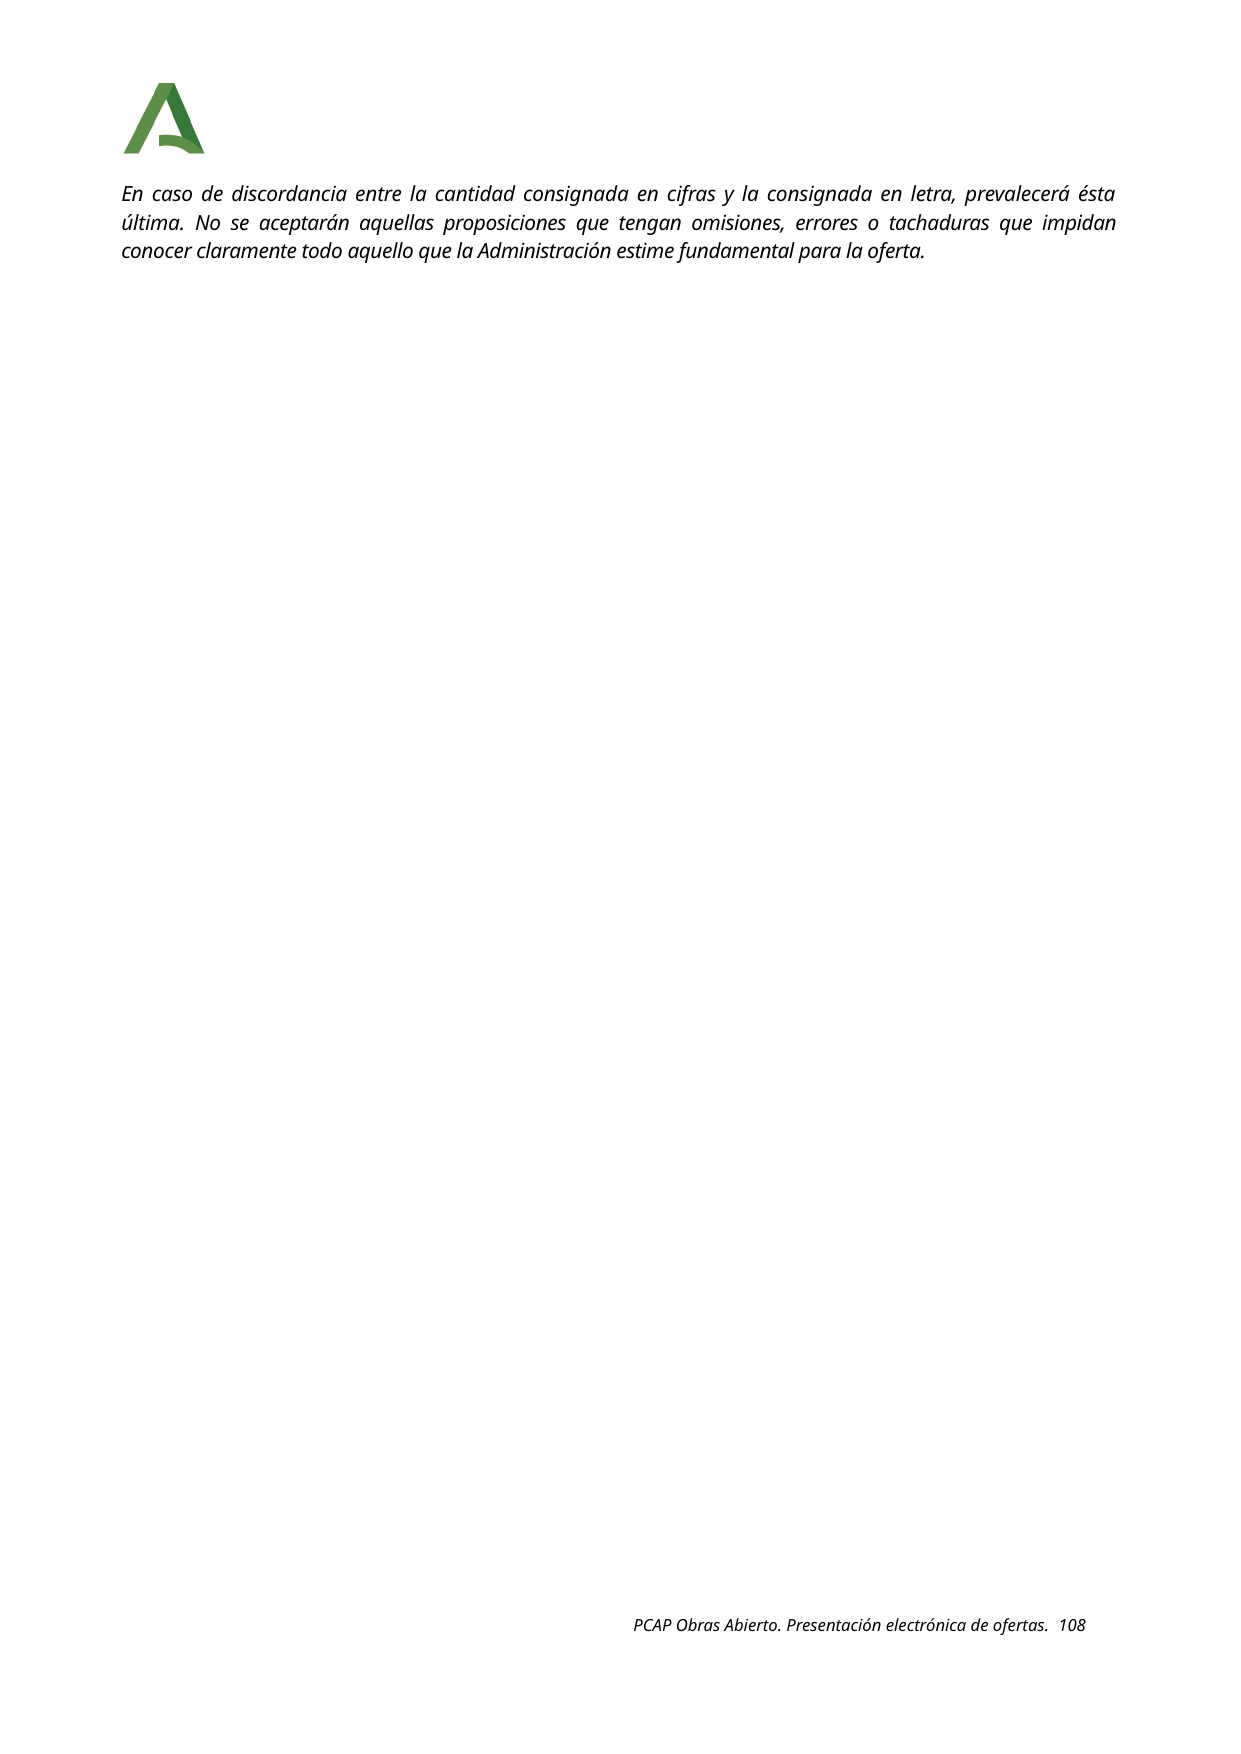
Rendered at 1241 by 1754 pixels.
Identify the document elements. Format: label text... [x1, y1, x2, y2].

text En caso de discordancia entre la cantidad consignada en cifras y la consignada en letra, prevalecerá ésta última. No se aceptarán aquellas proposiciones que tengan omisiones, errores o tachaduras que impidan conocer claramente todo aquello que la Administración estime fundamental para la oferta. [118, 176, 1122, 267]
picture [119, 78, 209, 158]
